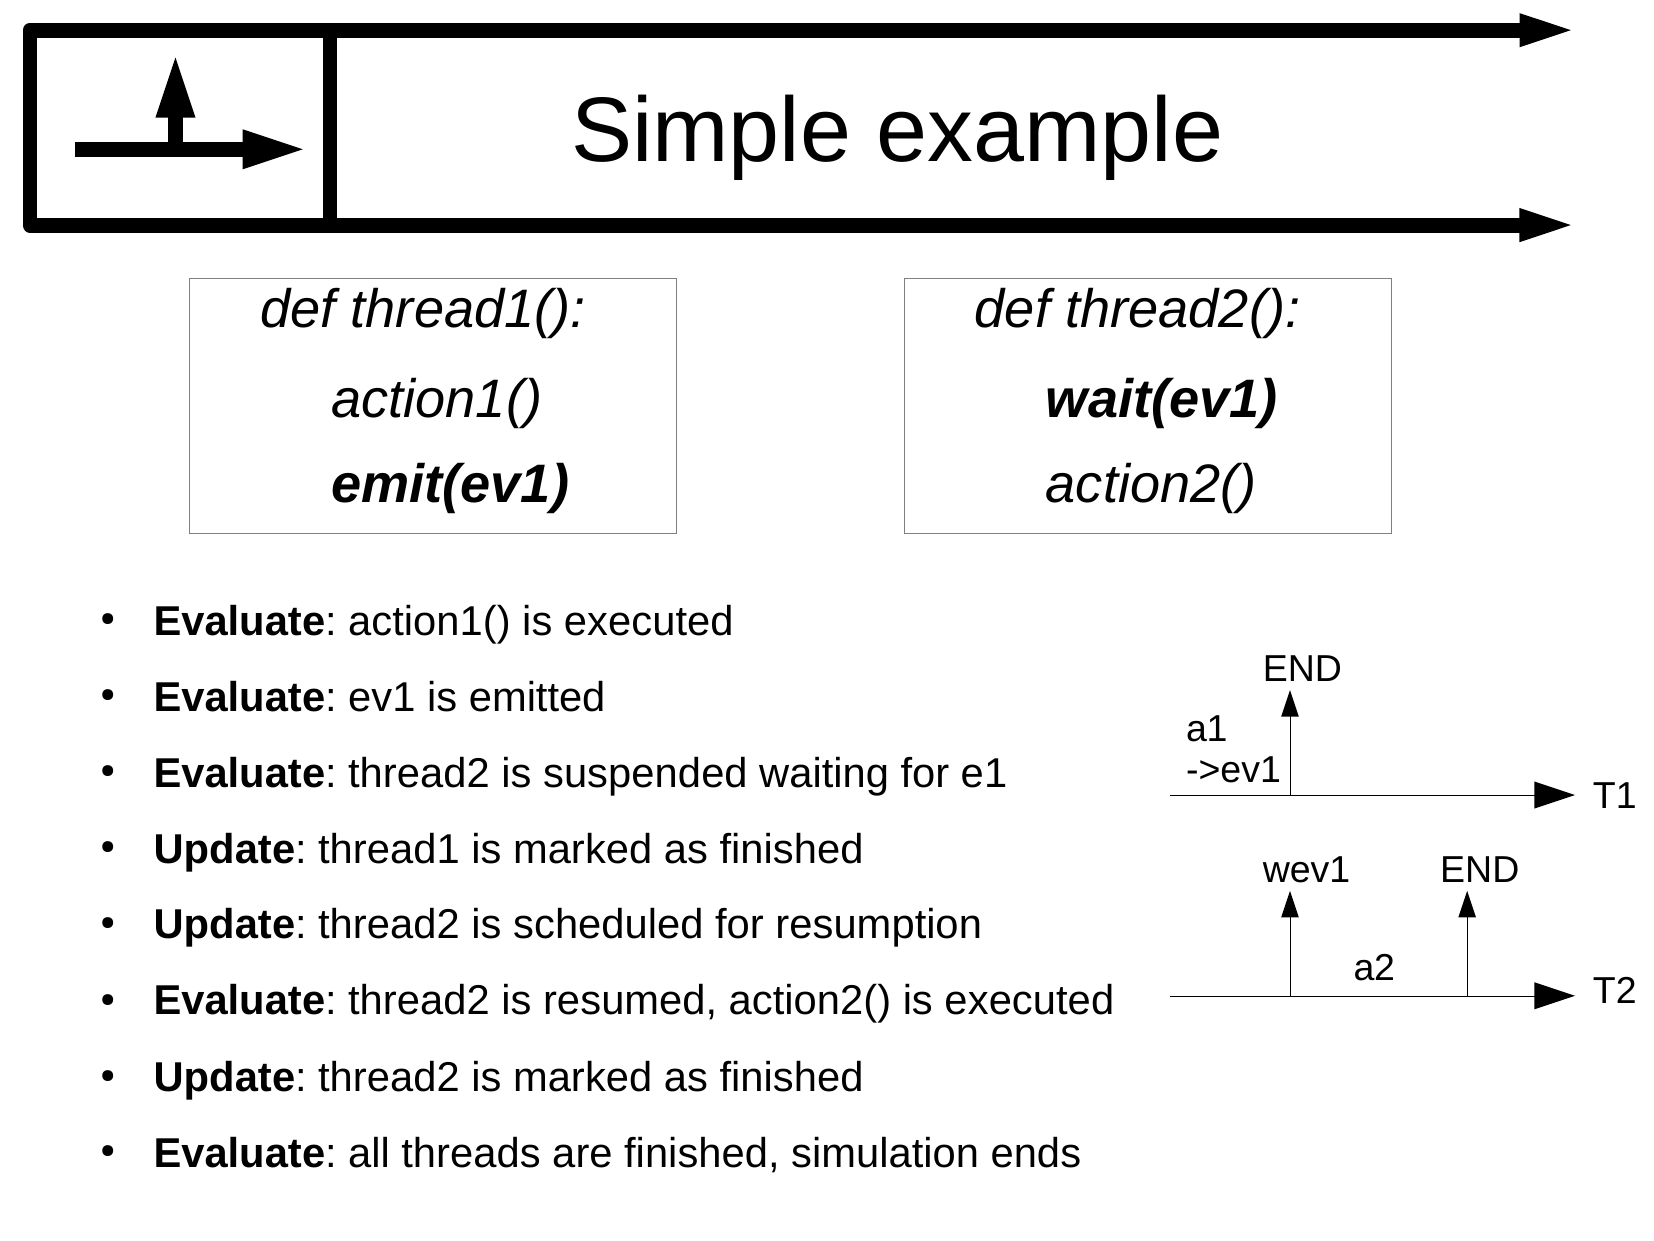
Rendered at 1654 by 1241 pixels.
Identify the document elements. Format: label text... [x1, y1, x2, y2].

text_box END [1248, 640, 1357, 698]
title Simple example [337, 25, 1642, 233]
text_box wev1 [1248, 841, 1365, 899]
text_box END [1425, 841, 1535, 899]
text_box T2 [1578, 962, 1652, 1020]
title Simple example [153, 38, 323, 218]
text_box T1 [1578, 767, 1652, 825]
text_box a1 ->ev1 [1171, 699, 1296, 799]
list def thread1(): action1() emit(ev1) [189, 278, 677, 534]
list def thread2(): wait(ev1) action2() [904, 278, 1392, 534]
text_box a2 [1338, 938, 1411, 996]
list Evaluate: action1() is executed Evaluate: ev1 is emitted Evaluate: thread2 is suspended waiting for e1 Update: thread1 is marked as finished Update: thread2 is scheduled for resumption Evaluate: thread2 is resumed, action2() is executed Update: thread2 is marked as finished Evaluate: all threads are finished, simulation ends [82, 597, 1538, 1206]
